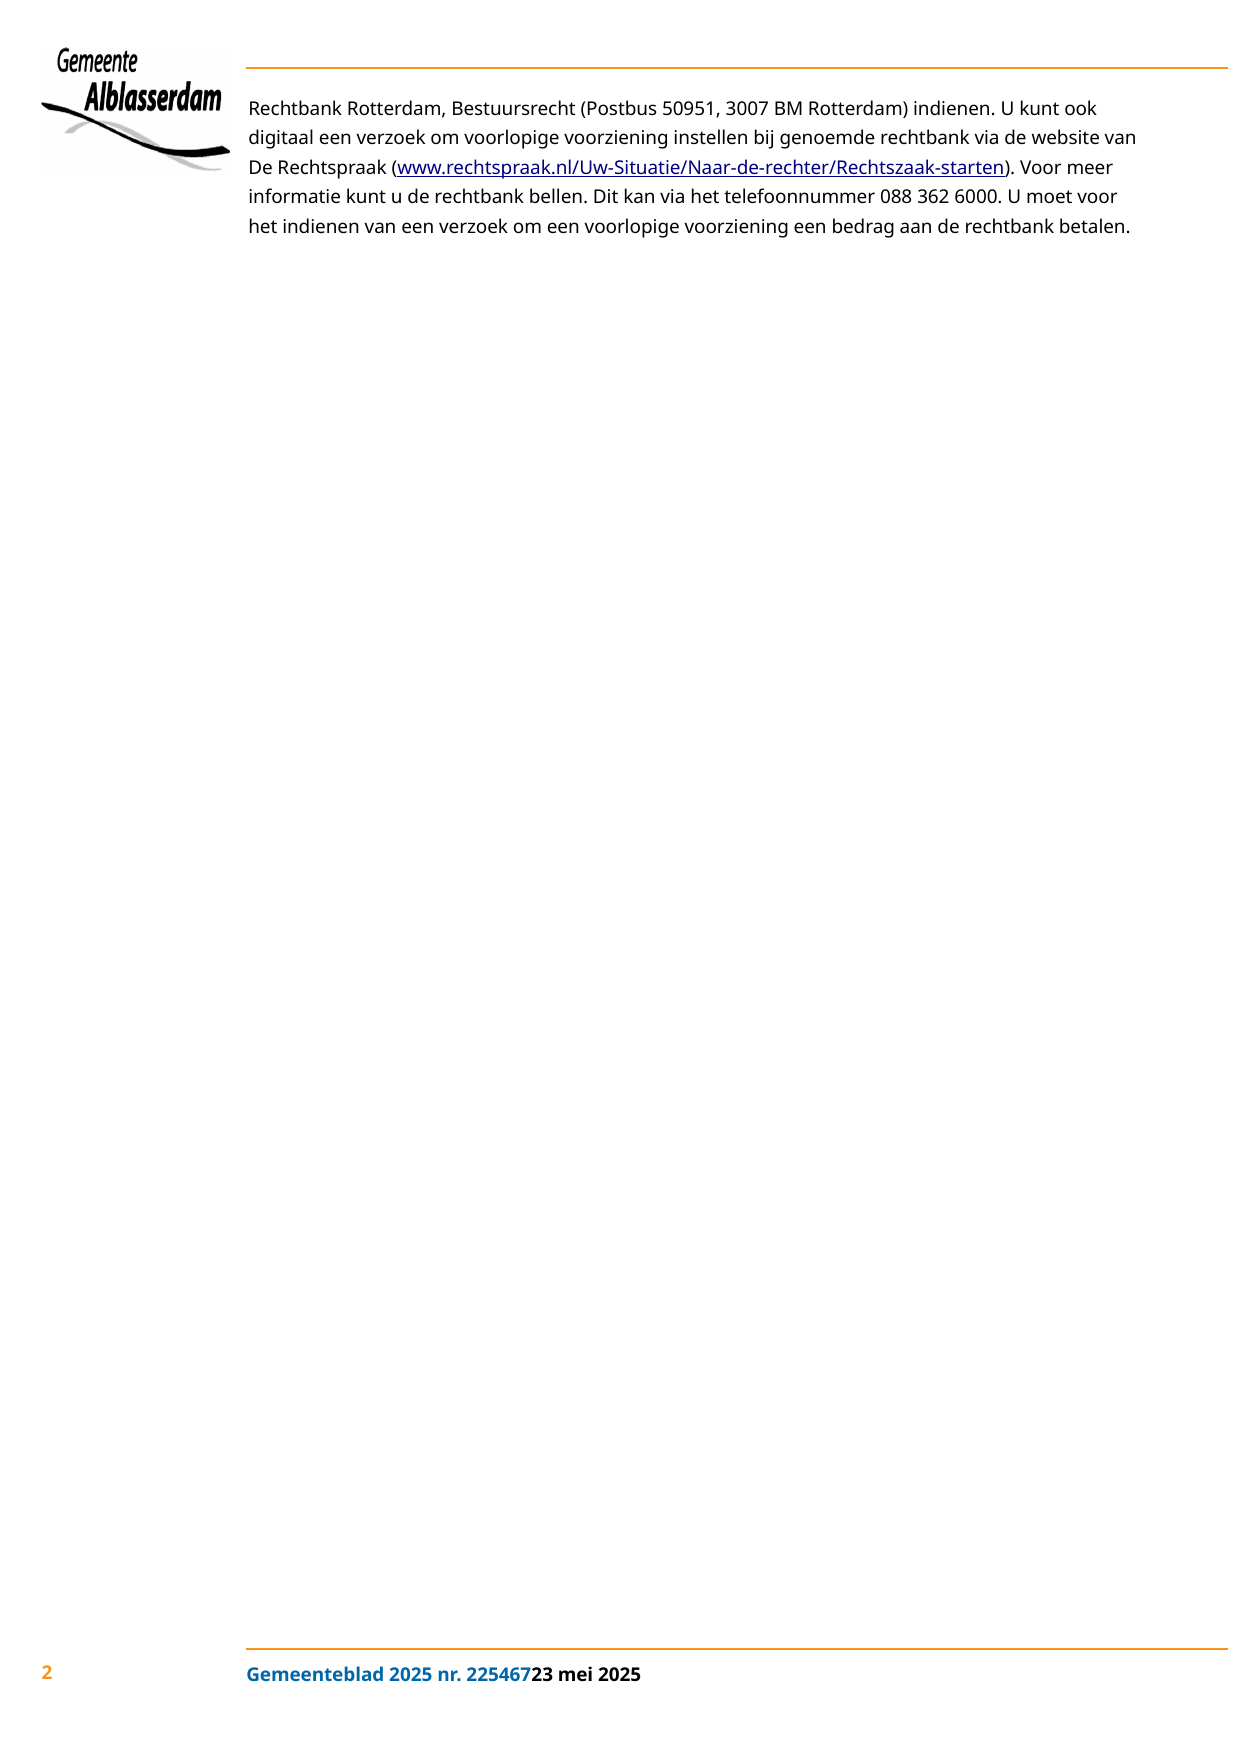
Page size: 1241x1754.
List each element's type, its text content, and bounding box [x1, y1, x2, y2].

picture [41, 47, 231, 172]
text Rechtbank Rotterdam, Bestuursrecht (Postbus 50951, 3007 BM Rotterdam) indienen. U kunt ook digitaal een verzoek om voorlopige voorziening instellen bij genoemde rechtbank via de website van De Rechtspraak (www.rechtspraak.nl/Uw-Situatie/Naar-de-rechter/Rechtszaak-starten). Voor meer informatie kunt u de rechtbank bellen. Dit kan via het telefoonnummer 088 362 6000. U moet voor het indienen van een verzoek om een voorlopige voorziening een bedrag aan de rechtbank betalen. [248, 95, 1152, 239]
